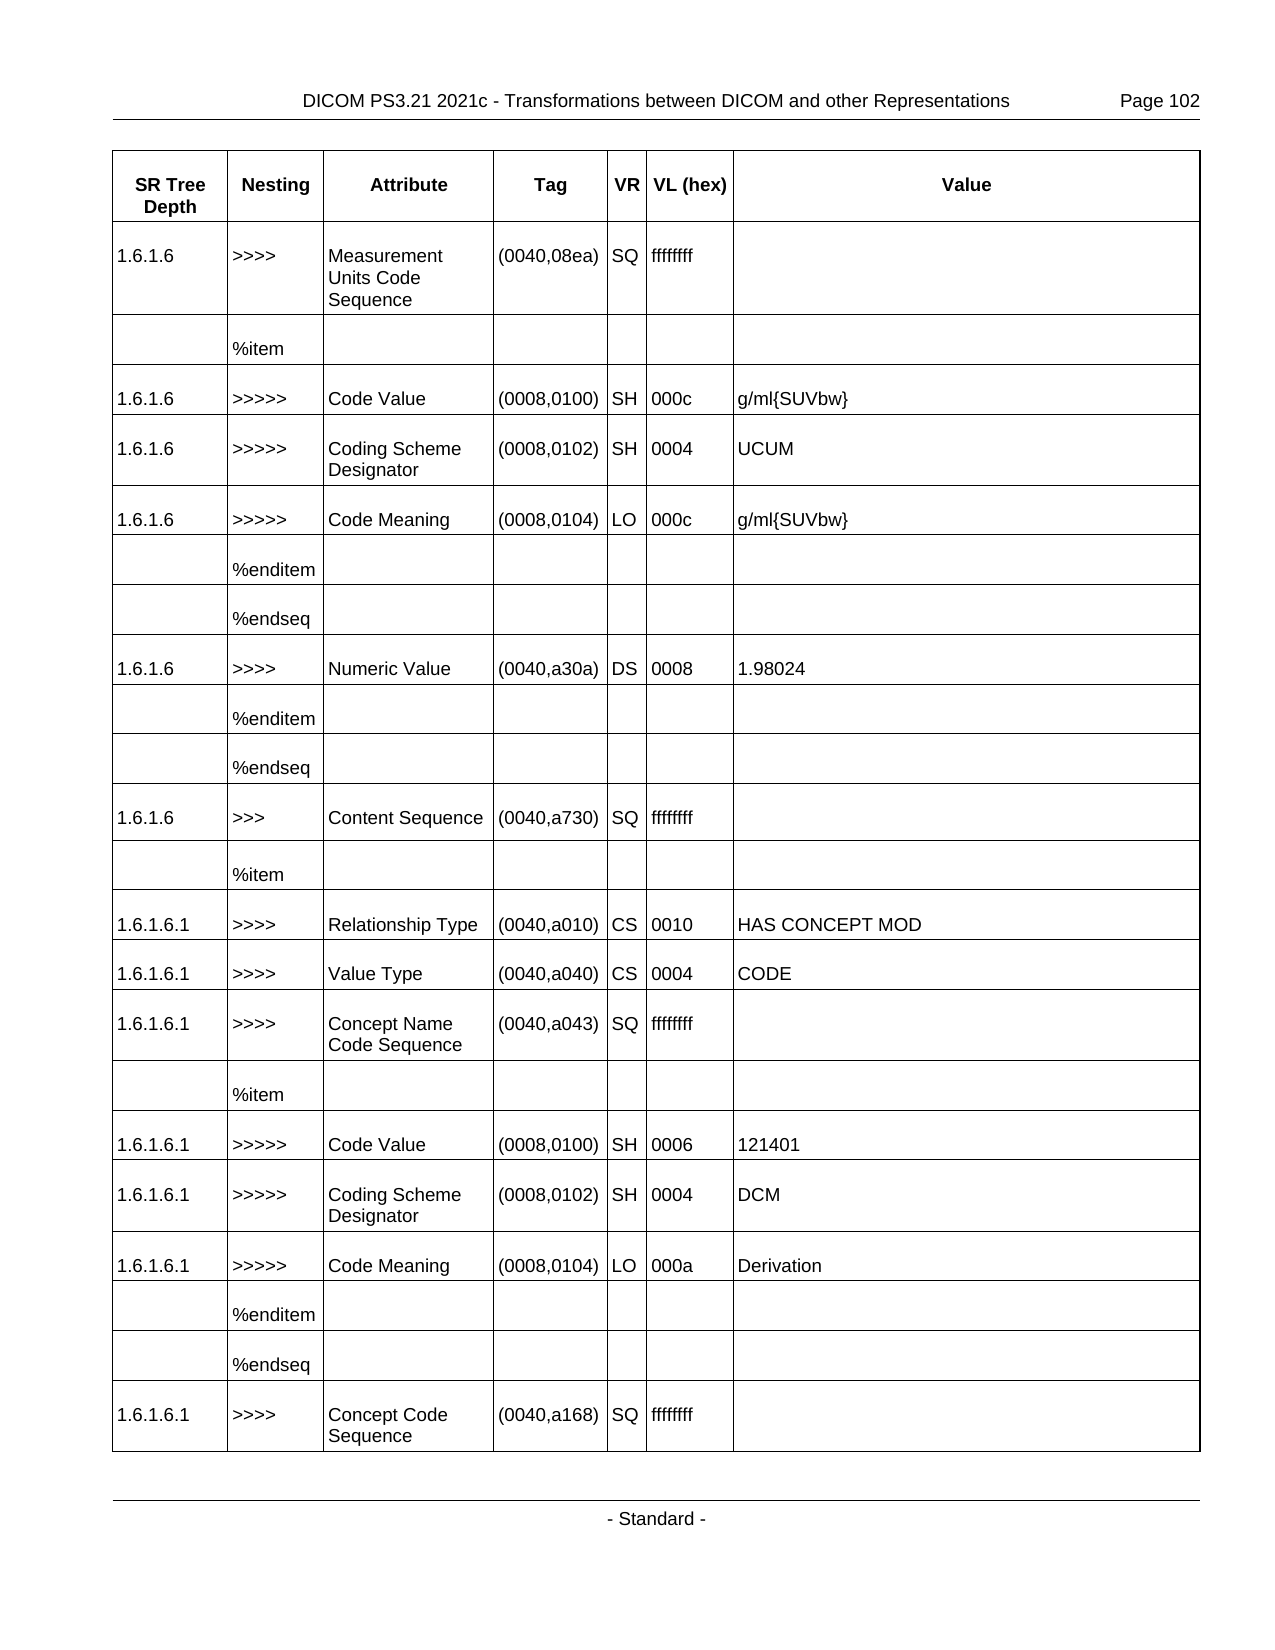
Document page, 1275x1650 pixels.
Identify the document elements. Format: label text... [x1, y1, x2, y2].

table_cell Code Meaning [324, 1232, 493, 1280]
table_cell SH [608, 365, 646, 413]
table_cell >>>> [228, 990, 323, 1060]
table_cell Derivation [734, 1232, 1199, 1280]
table_cell [647, 841, 733, 889]
table_header Nesting [228, 151, 323, 221]
table_cell [734, 222, 1199, 314]
table_cell [608, 841, 646, 889]
table_cell 1.6.1.6.1 [113, 990, 227, 1060]
table_cell [113, 841, 227, 889]
table_cell %enditem [228, 685, 323, 733]
table_cell 1.6.1.6 [113, 415, 227, 485]
table_cell [734, 1281, 1199, 1330]
table_cell [608, 1331, 646, 1380]
table_header Tag [494, 151, 607, 221]
table_cell CS [608, 890, 646, 939]
table_cell ffffffff [647, 784, 733, 840]
table_cell [734, 685, 1199, 733]
table_cell [608, 734, 646, 783]
table_cell [734, 315, 1199, 364]
table_cell [494, 1331, 607, 1380]
table_cell 1.6.1.6 [113, 222, 227, 314]
table_cell (0008,0102) [494, 415, 607, 485]
table_cell g/ml{SUVbw} [734, 365, 1199, 413]
table_cell 1.98024 [734, 635, 1199, 683]
table_cell [494, 585, 607, 634]
table_cell [324, 1281, 493, 1330]
table_header SR Tree Depth [113, 151, 227, 221]
table_cell LO [608, 486, 646, 534]
table_cell Concept Code Sequence [324, 1381, 493, 1451]
table_cell %enditem [228, 1281, 323, 1330]
table_cell ffffffff [647, 222, 733, 314]
table_cell ffffffff [647, 1381, 733, 1451]
table_cell Numeric Value [324, 635, 493, 683]
table_header Value [734, 151, 1199, 221]
table_cell [494, 734, 607, 783]
table_cell [494, 1061, 607, 1110]
table_cell [113, 1331, 227, 1380]
table_cell 000c [647, 486, 733, 534]
table_cell SQ [608, 222, 646, 314]
table_cell 1.6.1.6.1 [113, 1232, 227, 1280]
table_cell >>> [228, 784, 323, 840]
table_cell >>>> [228, 1381, 323, 1451]
table_cell [647, 685, 733, 733]
table_cell [647, 1331, 733, 1380]
table_cell [734, 841, 1199, 889]
table_cell %endseq [228, 734, 323, 783]
table_cell %endseq [228, 585, 323, 634]
table_cell [324, 1331, 493, 1380]
table_cell (0008,0100) [494, 1111, 607, 1159]
table_cell [113, 315, 227, 364]
table_cell (0040,a730) [494, 784, 607, 840]
table_cell [113, 1281, 227, 1330]
table_cell [647, 734, 733, 783]
table_cell >>>>> [228, 1160, 323, 1231]
table_cell >>>>> [228, 365, 323, 413]
table_cell UCUM [734, 415, 1199, 485]
table_cell [608, 685, 646, 733]
table_cell [734, 1331, 1199, 1380]
table_cell [647, 535, 733, 584]
table_cell 1.6.1.6.1 [113, 1160, 227, 1231]
table_cell (0040,a043) [494, 990, 607, 1060]
table_cell [608, 1061, 646, 1110]
table_cell (0040,a30a) [494, 635, 607, 683]
table_cell [494, 1281, 607, 1330]
table_cell %item [228, 315, 323, 364]
table_cell [734, 784, 1199, 840]
table_cell 1.6.1.6.1 [113, 1111, 227, 1159]
table_cell [113, 1061, 227, 1110]
table_cell (0008,0102) [494, 1160, 607, 1231]
table_cell 0004 [647, 415, 733, 485]
table_cell [647, 585, 733, 634]
table_cell [494, 685, 607, 733]
table_cell 1.6.1.6 [113, 365, 227, 413]
table_cell SH [608, 1111, 646, 1159]
table_cell 0004 [647, 1160, 733, 1231]
table_cell %endseq [228, 1331, 323, 1380]
table_cell 1.6.1.6.1 [113, 1381, 227, 1451]
table_cell CODE [734, 940, 1199, 989]
table_cell [324, 734, 493, 783]
table_cell Content Sequence [324, 784, 493, 840]
table_cell >>>> [228, 635, 323, 683]
table_cell [647, 1061, 733, 1110]
table_cell [113, 734, 227, 783]
table_cell 121401 [734, 1111, 1199, 1159]
table_cell 1.6.1.6.1 [113, 890, 227, 939]
table_cell 1.6.1.6 [113, 486, 227, 534]
table_cell [734, 1061, 1199, 1110]
table_cell 1.6.1.6 [113, 635, 227, 683]
table_cell >>>>> [228, 1232, 323, 1280]
table_cell [324, 685, 493, 733]
table_cell (0040,a010) [494, 890, 607, 939]
table_cell [113, 585, 227, 634]
table_cell [324, 315, 493, 364]
table_cell [324, 841, 493, 889]
table_cell 1.6.1.6.1 [113, 940, 227, 989]
table_cell 0004 [647, 940, 733, 989]
table_cell %enditem [228, 535, 323, 584]
table_cell >>>>> [228, 1111, 323, 1159]
table_cell SQ [608, 1381, 646, 1451]
table_cell >>>>> [228, 415, 323, 485]
table_cell (0008,0104) [494, 486, 607, 534]
table_cell [608, 585, 646, 634]
table_cell >>>> [228, 222, 323, 314]
table_cell (0040,a040) [494, 940, 607, 989]
table_cell [113, 535, 227, 584]
table_cell Relationship Type [324, 890, 493, 939]
table_cell %item [228, 1061, 323, 1110]
table_header VR [608, 151, 646, 221]
table_cell (0008,0104) [494, 1232, 607, 1280]
table_cell (0040,a168) [494, 1381, 607, 1451]
table_cell [608, 535, 646, 584]
table_cell ffffffff [647, 990, 733, 1060]
table_cell %item [228, 841, 323, 889]
table_cell (0008,0100) [494, 365, 607, 413]
table_cell CS [608, 940, 646, 989]
table_cell 0006 [647, 1111, 733, 1159]
table_cell [494, 315, 607, 364]
table_cell Concept Name Code Sequence [324, 990, 493, 1060]
table_cell LO [608, 1232, 646, 1280]
table_cell >>>>> [228, 486, 323, 534]
table_cell SQ [608, 784, 646, 840]
table_cell [734, 734, 1199, 783]
table_cell DCM [734, 1160, 1199, 1231]
table_cell [734, 535, 1199, 584]
table_cell SQ [608, 990, 646, 1060]
table_cell >>>> [228, 940, 323, 989]
table_cell SH [608, 1160, 646, 1231]
table_cell Code Value [324, 1111, 493, 1159]
table_cell [113, 685, 227, 733]
table_cell (0040,08ea) [494, 222, 607, 314]
table_cell [494, 841, 607, 889]
table_cell [608, 315, 646, 364]
table_cell [494, 535, 607, 584]
table_cell [647, 315, 733, 364]
table_cell Coding Scheme Designator [324, 1160, 493, 1231]
table_cell 000c [647, 365, 733, 413]
table_cell Code Value [324, 365, 493, 413]
table_cell [734, 1381, 1199, 1451]
table_cell Measurement Units Code Sequence [324, 222, 493, 314]
table_cell >>>> [228, 890, 323, 939]
table_cell [734, 585, 1199, 634]
table_cell Coding Scheme Designator [324, 415, 493, 485]
table_cell g/ml{SUVbw} [734, 486, 1199, 534]
table_cell [647, 1281, 733, 1330]
table_cell DS [608, 635, 646, 683]
table_cell [324, 535, 493, 584]
table_cell 000a [647, 1232, 733, 1280]
table_cell SH [608, 415, 646, 485]
table_cell HAS CONCEPT MOD [734, 890, 1199, 939]
table_cell Code Meaning [324, 486, 493, 534]
table_header Attribute [324, 151, 493, 221]
table_cell Value Type [324, 940, 493, 989]
table_header VL (hex) [647, 151, 733, 221]
table_cell [324, 1061, 493, 1110]
table_cell [324, 585, 493, 634]
table_cell [734, 990, 1199, 1060]
table_cell [608, 1281, 646, 1330]
table_cell 0010 [647, 890, 733, 939]
table_cell 1.6.1.6 [113, 784, 227, 840]
table_cell 0008 [647, 635, 733, 683]
